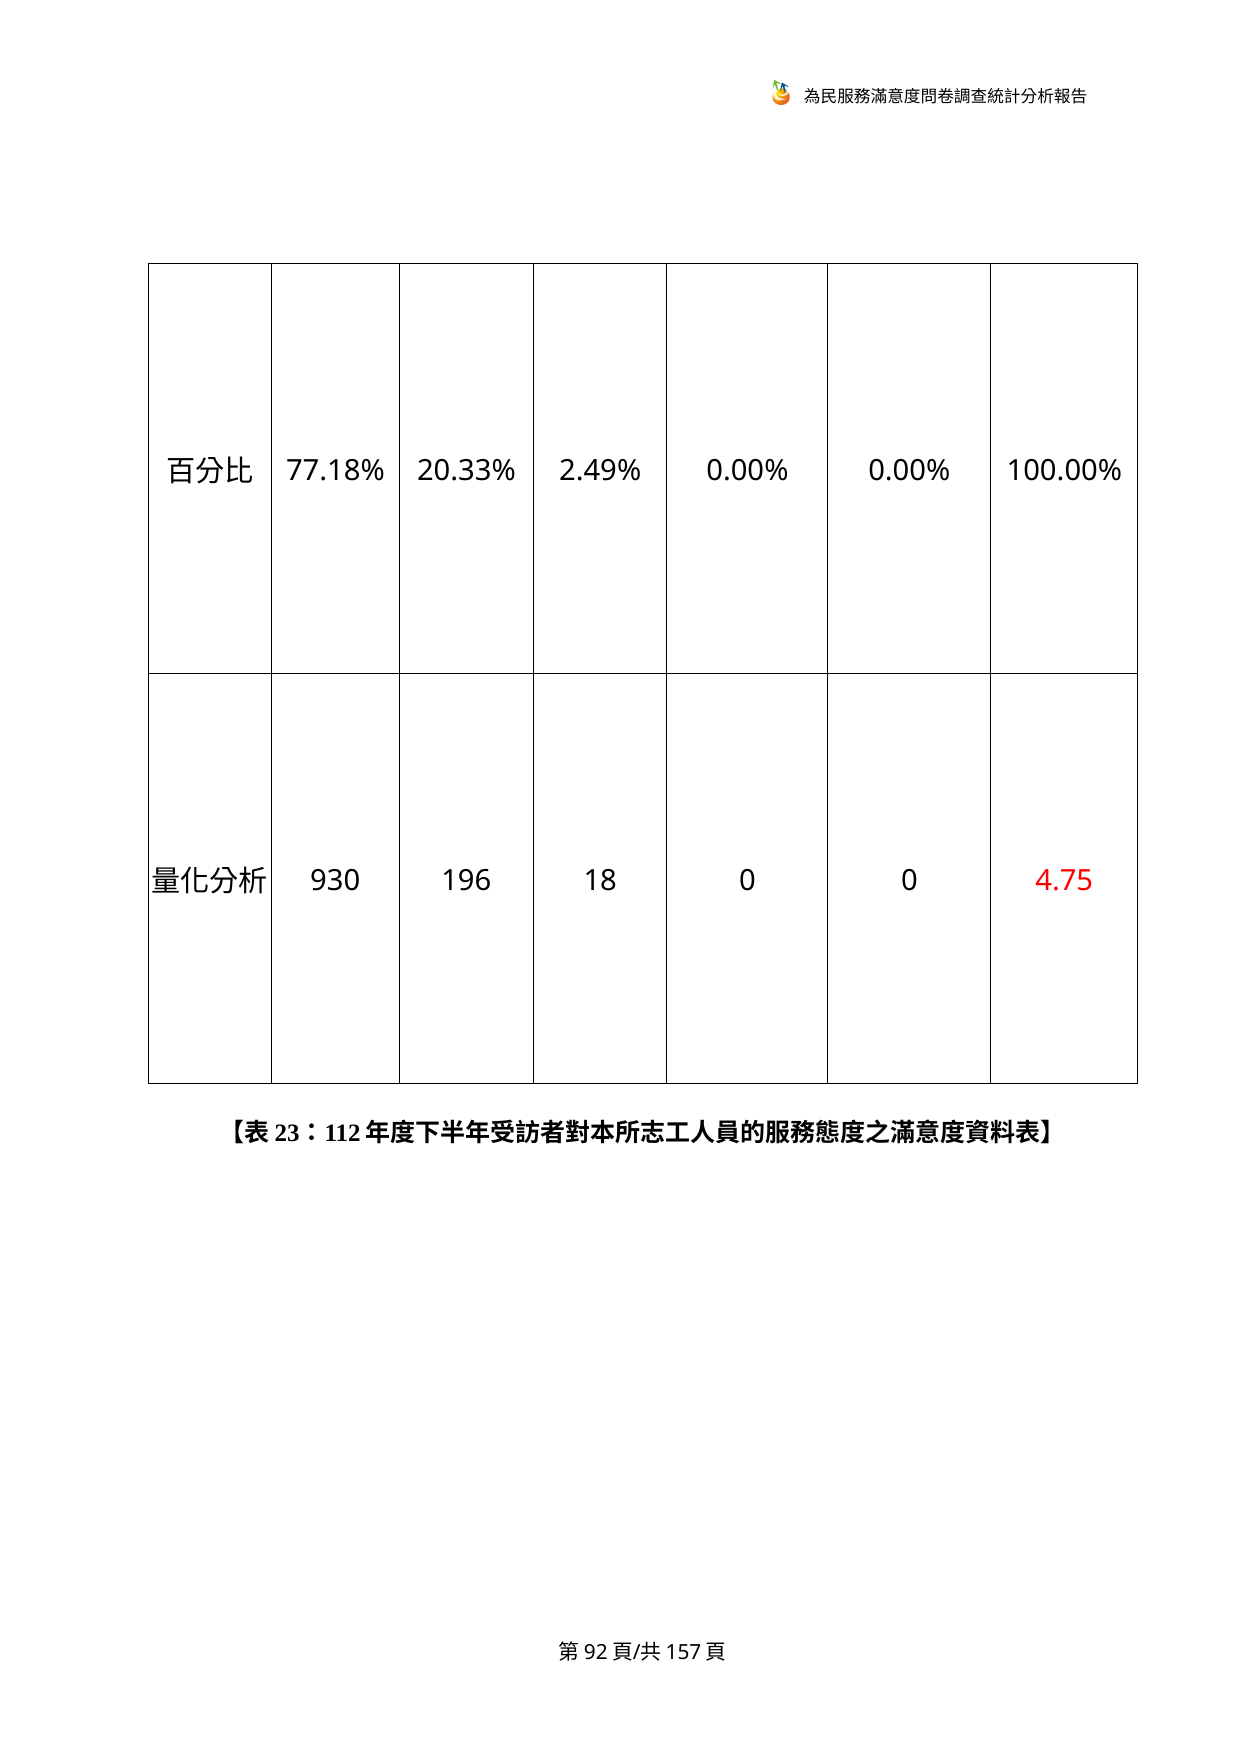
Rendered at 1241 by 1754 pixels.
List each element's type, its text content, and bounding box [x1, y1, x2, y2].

table_cell 百分比 [149, 264, 271, 673]
table_cell 0 [667, 674, 827, 1083]
table_cell 4.75 [991, 674, 1137, 1083]
text 【表23：112年度下半年受訪者對本所志工人員的服務態度之滿意度資料表】 [148, 1103, 1137, 1149]
picture [772, 80, 790, 105]
table_cell 0.00% [828, 264, 990, 673]
table_cell 2.49% [534, 264, 666, 673]
table_cell 20.33% [400, 264, 533, 673]
table_cell 930 [272, 674, 399, 1083]
table_cell 18 [534, 674, 666, 1083]
table_cell 196 [400, 674, 533, 1083]
table_cell 0 [828, 674, 990, 1083]
table_cell 100.00% [991, 264, 1137, 673]
table_cell 量化分析 [149, 674, 271, 1083]
table_cell 0.00% [667, 264, 827, 673]
table_cell 77.18% [272, 264, 399, 673]
